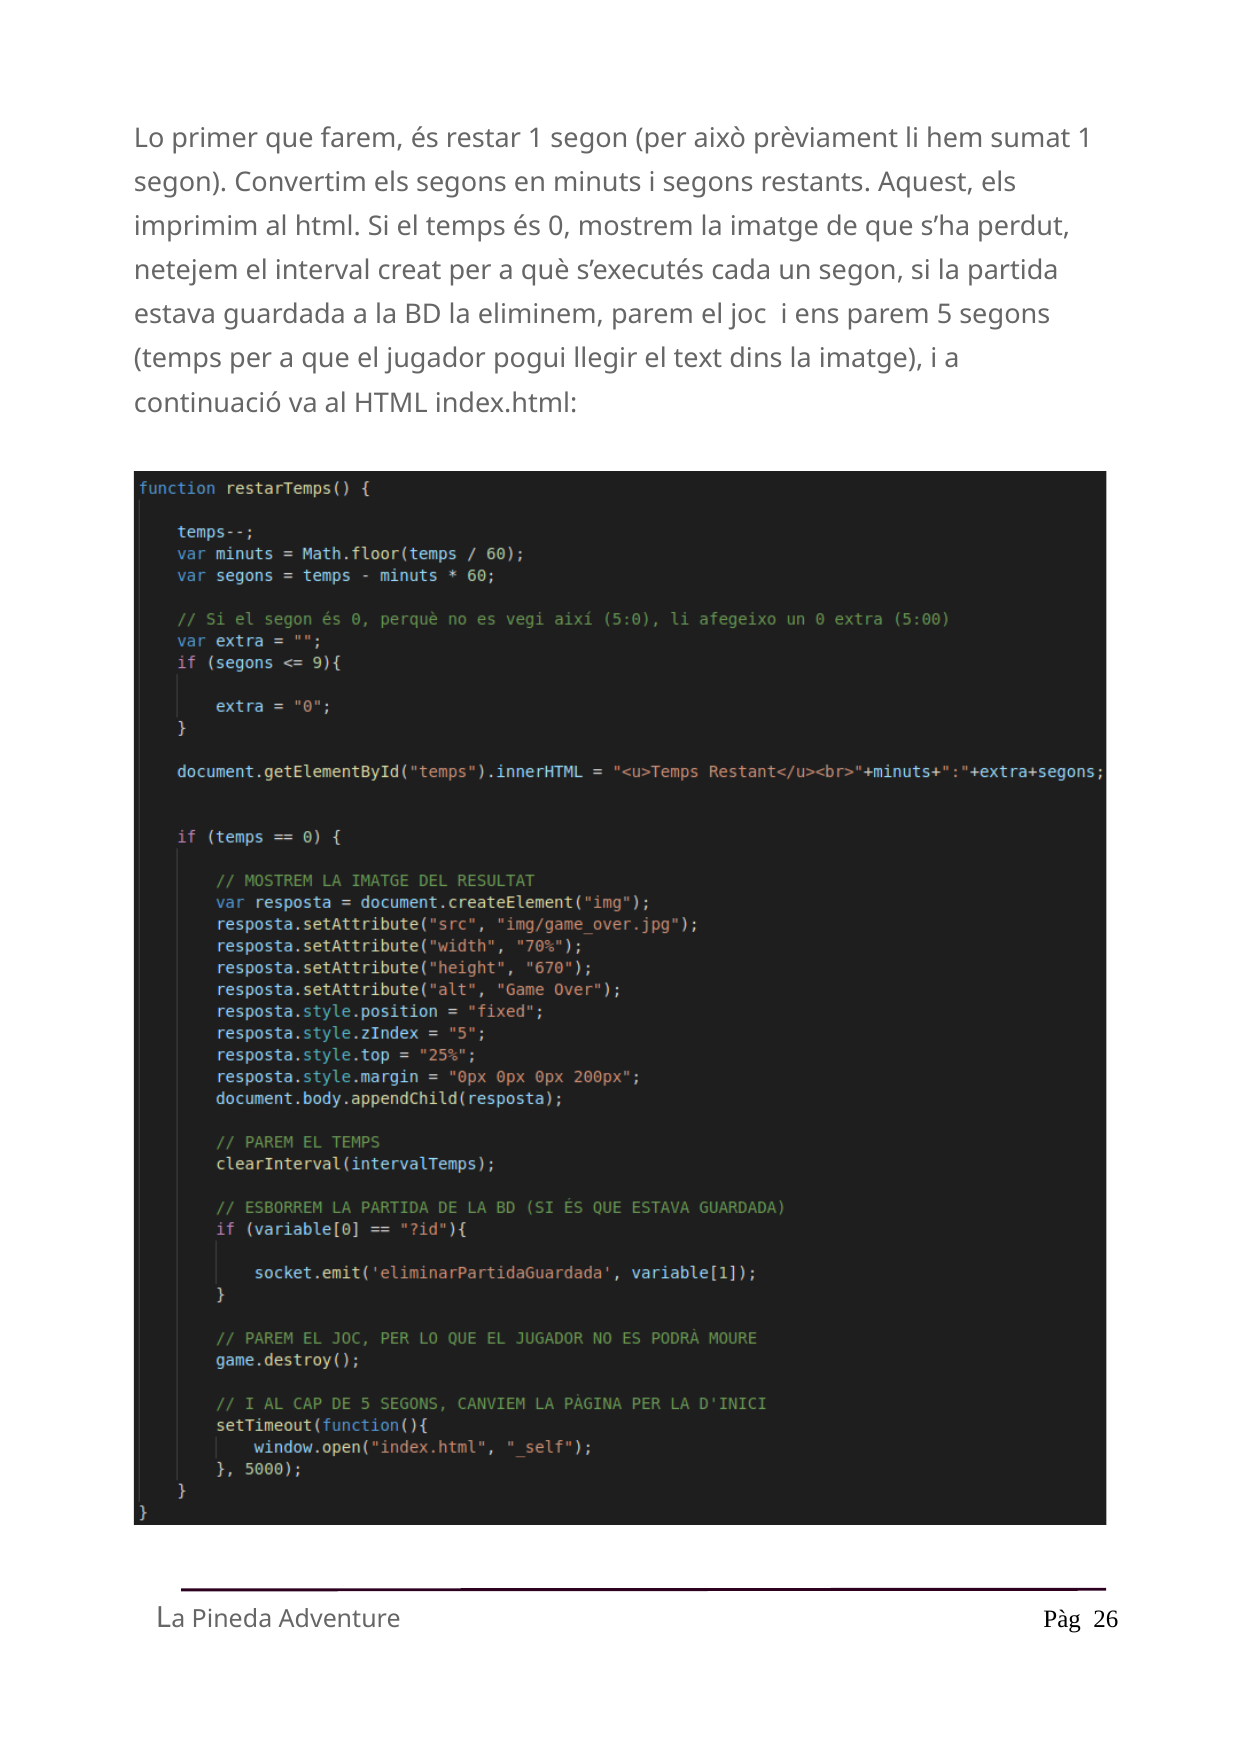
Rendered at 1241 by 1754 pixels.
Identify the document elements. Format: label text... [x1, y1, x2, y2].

picture [133, 471, 1107, 1525]
text Lo primer que farem, és restar 1 segon (per això prèviament li hem sumat 1 segon). Convertim els segons en minuts i segons restants. Aquest, els imprimim al html. Si el temps és 0, mostrem la imatge de que s’ha perdut, netejem el interval creat per a què s’executés cada un segon, si la partida estava guardada a la BD la eliminem, parem el joc i ens parem 5 segons (temps per a que el jugador pogui llegir el text dins la imatge), i a continuació va al HTML index.html: [134, 118, 1106, 420]
